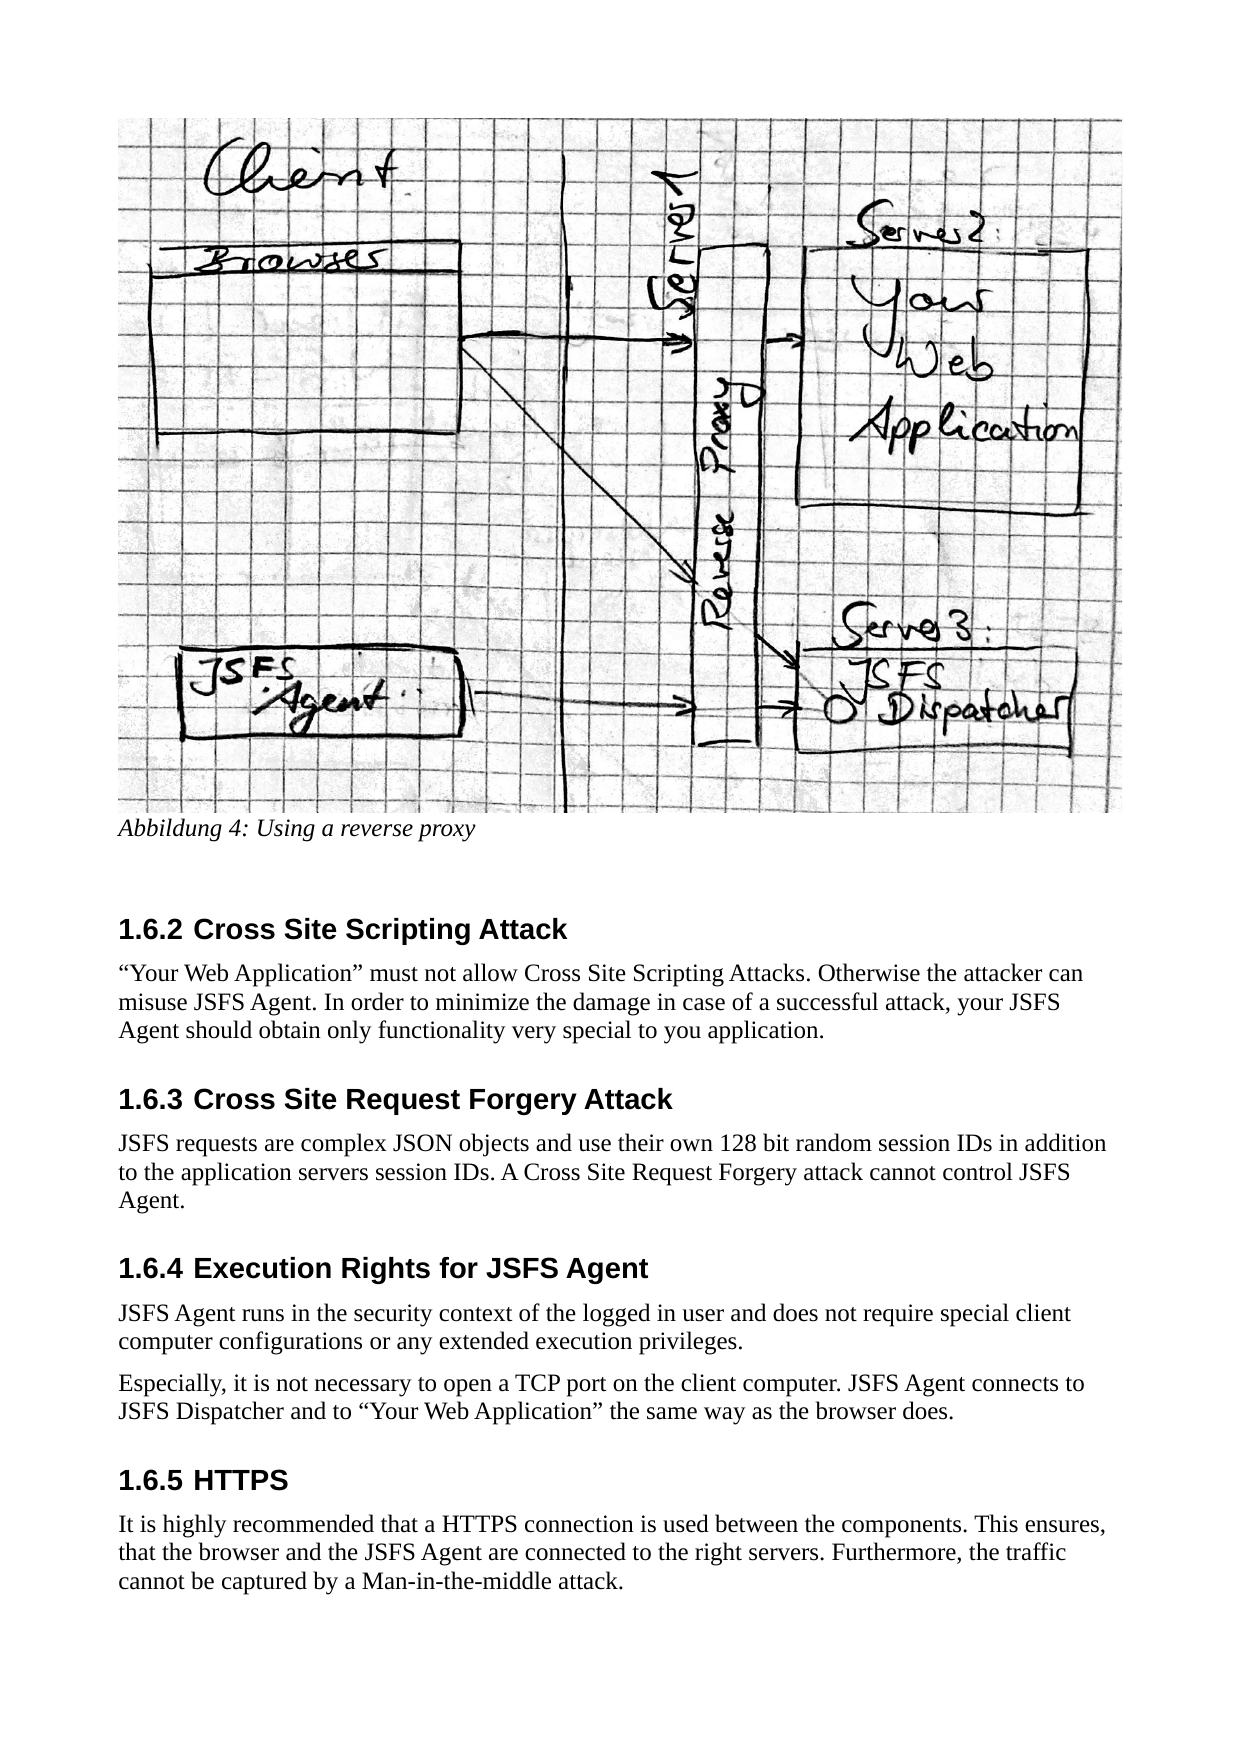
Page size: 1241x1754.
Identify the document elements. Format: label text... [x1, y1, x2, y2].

text JSFS requests are complex JSON objects and use their own 128 bit random session IDs in addition to the application servers session IDs. A Cross Site Request Forgery attack cannot control JSFS Agent. [118, 1128, 1122, 1214]
text JSFS Agent runs in the security context of the logged in user and does not require special client computer configurations or any extended execution privileges. [118, 1298, 1122, 1355]
text Abbildung 4: Using a reverse proxy [118, 813, 1122, 842]
text It is highly recommended that a HTTPS connection is used between the components. This ensures, that the browser and the JSFS Agent are connected to the right servers. Furthermore, the traffic cannot be captured by a Man-in-the-middle attack. [118, 1509, 1122, 1595]
text Especially, it is not necessary to open a TCP port on the client computer. JSFS Agent connects to JSFS Dispatcher and to “Your Web Application” the same way as the browser does. [118, 1368, 1122, 1425]
subtitle Cross Site Scripting Attack [118, 912, 1122, 946]
text “Your Web Application” must not allow Cross Site Scripting Attacks. Otherwise the attacker can misuse JSFS Agent. In order to minimize the damage in case of a successful attack, your JSFS Agent should obtain only functionality very special to you application. [118, 958, 1122, 1044]
subtitle HTTPS [118, 1463, 1122, 1496]
subtitle Cross Site Request Forgery Attack [118, 1082, 1122, 1115]
subtitle Execution Rights for JSFS Agent [118, 1252, 1122, 1285]
